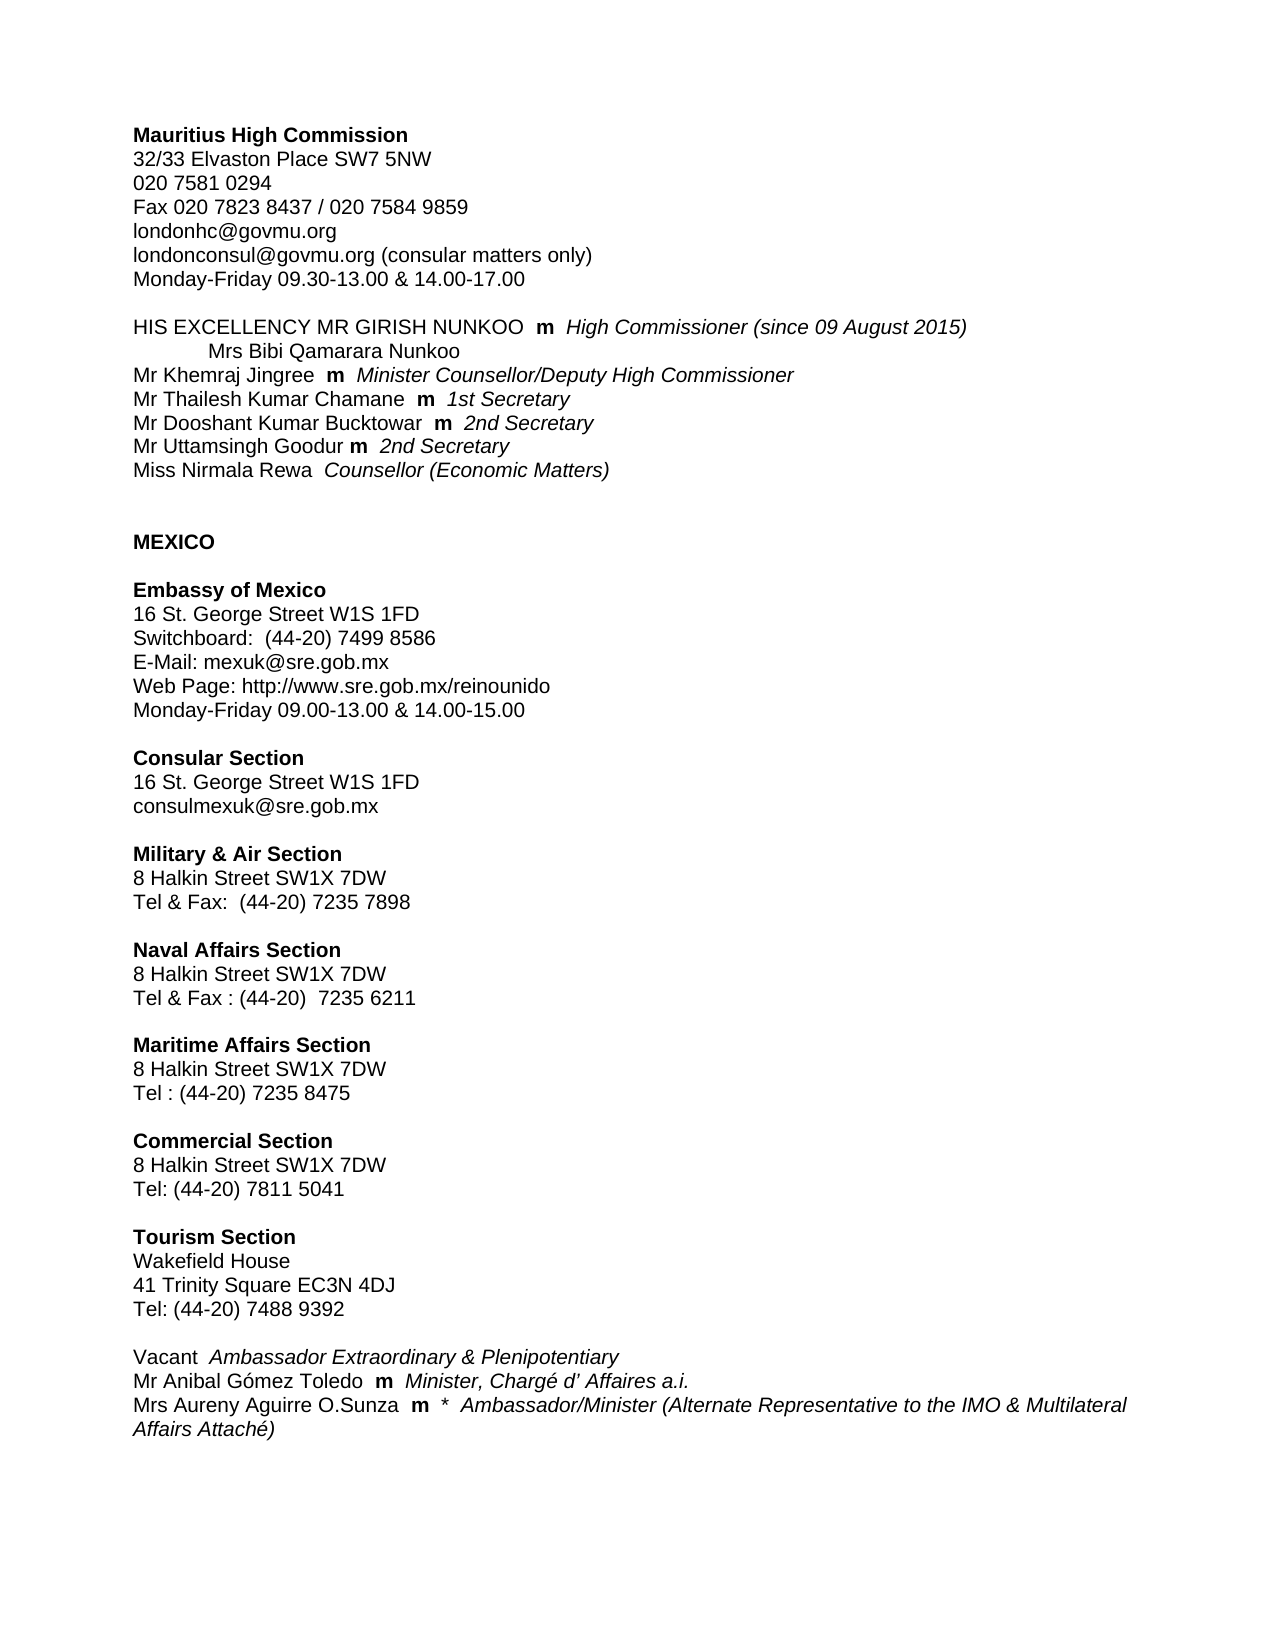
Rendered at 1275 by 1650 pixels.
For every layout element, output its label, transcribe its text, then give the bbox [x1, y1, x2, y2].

text Monday-Friday 09.00-13.00 & 14.00-15.00 [133, 698, 1181, 722]
text MEXICO [133, 530, 1181, 554]
text Mr Dooshant Kumar Bucktowar m 2nd Secretary [133, 410, 1181, 434]
text 16 St. George Street W1S 1FD [133, 602, 1181, 626]
text Web Page: http://www.sre.gob.mx/reinounido [133, 674, 1181, 698]
text HIS EXCELLENCY MR GIRISH NUNKOO m High Commissioner (since 09 August 2015) [133, 314, 1181, 338]
text consulmexuk@sre.gob.mx [133, 794, 1181, 818]
text E-Mail: mexuk@sre.gob.mx [133, 650, 1181, 674]
text 020 7581 0294 [133, 171, 1181, 195]
text Mrs Bibi Qamarara Nunkoo [133, 338, 1181, 362]
text londonconsul@govmu.org (consular matters only) [133, 243, 1181, 267]
subtitle Military & Air Section [133, 842, 1181, 866]
text 16 St. George Street W1S 1FD [133, 770, 1181, 794]
text Mr Khemraj Jingree m Minister Counsellor/Deputy High Commissioner [133, 362, 1181, 386]
text Mr Uttamsingh Goodur m 2nd Secretary [133, 434, 1181, 458]
text 8 Halkin Street SW1X 7DW [133, 866, 1181, 889]
text Embassy of Mexico [133, 578, 1181, 602]
text Vacant Ambassador Extraordinary & Plenipotentiary [133, 1345, 1181, 1369]
text Tel & Fax : (44-20) 7235 6211 [133, 985, 1181, 1009]
text Mr Anibal Gómez Toledo m Minister, Chargé d’ Affaires a.i. [133, 1369, 1181, 1393]
text Fax 020 7823 8437 / 020 7584 9859 [133, 195, 1181, 219]
text 41 Trinity Square EC3N 4DJ [133, 1273, 1181, 1297]
text Mauritius High Commission [133, 123, 1181, 147]
text Tel: (44-20) 7488 9392 [133, 1297, 1181, 1321]
text Monday-Friday 09.30-13.00 & 14.00-17.00 [133, 267, 1181, 291]
text Tourism Section [133, 1225, 1181, 1249]
text Miss Nirmala Rewa Counsellor (Economic Matters) [133, 458, 1181, 482]
text londonhc@govmu.org [133, 219, 1181, 243]
subtitle Consular Section [133, 746, 1181, 770]
subtitle Naval Affairs Section [133, 937, 1181, 961]
text Mrs Aureny Aguirre O.Sunza m * Ambassador/Minister (Alternate Representative to the IMO & Multilateral Affairs Attaché) [133, 1393, 1181, 1441]
text 8 Halkin Street SW1X 7DW [133, 961, 1181, 985]
text Tel & Fax: (44-20) 7235 7898 [133, 889, 1181, 913]
subtitle Commercial Section [133, 1129, 1181, 1153]
text 8 Halkin Street SW1X 7DW [133, 1153, 1181, 1177]
text Tel: (44-20) 7811 5041 [133, 1177, 1181, 1201]
text Wakefield House [133, 1249, 1181, 1273]
text 8 Halkin Street SW1X 7DW [133, 1057, 1181, 1081]
text 32/33 Elvaston Place SW7 5NW [133, 147, 1181, 171]
text Tel : (44-20) 7235 8475 [133, 1081, 1181, 1105]
text Switchboard: (44-20) 7499 8586 [133, 626, 1181, 650]
text Mr Thailesh Kumar Chamane m 1st Secretary [133, 386, 1181, 410]
subtitle Maritime Affairs Section [133, 1033, 1181, 1057]
